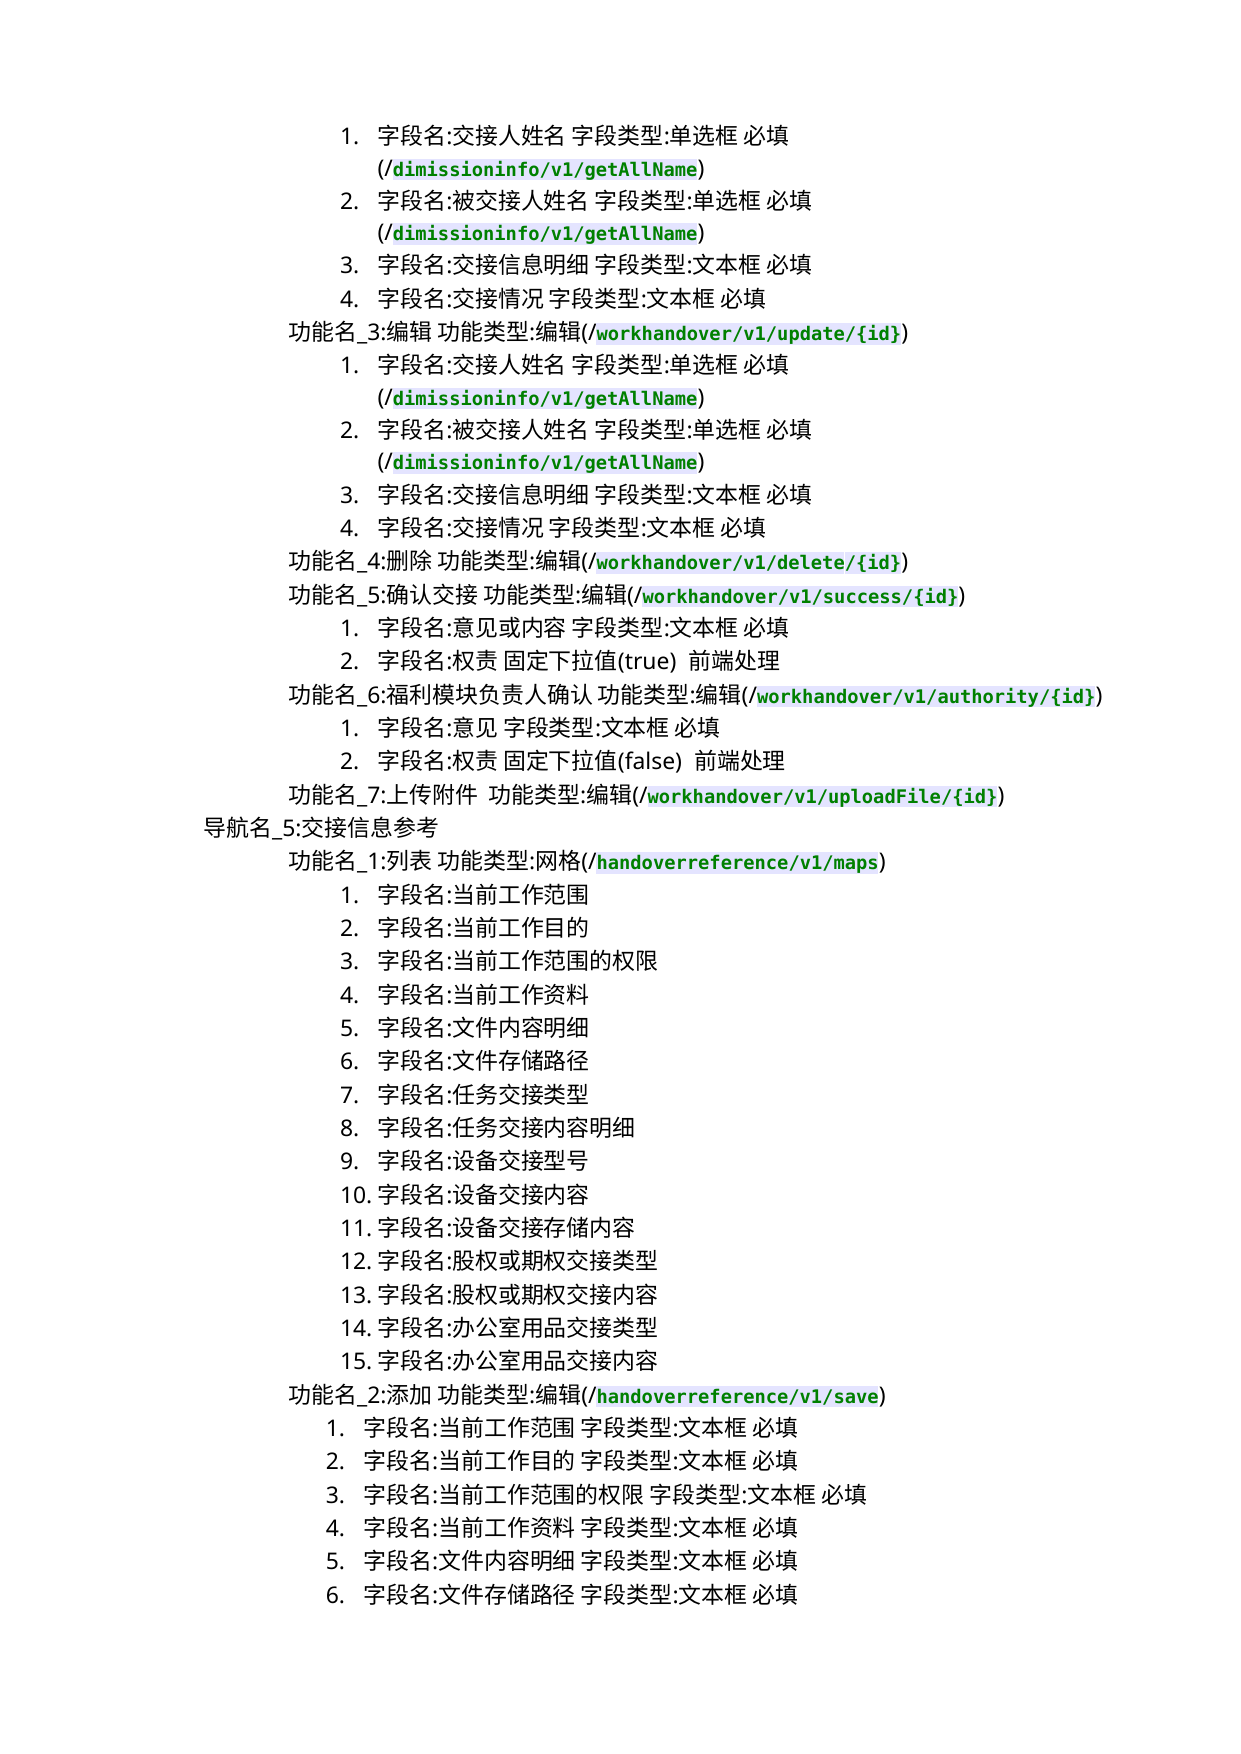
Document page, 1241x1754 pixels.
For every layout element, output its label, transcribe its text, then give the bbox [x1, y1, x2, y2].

list 字段名:任务交接内容明细 [340, 1110, 1122, 1143]
list 字段名:当前工作范围的权限 [340, 943, 1122, 976]
list 字段名:意见 字段类型:文本框 必填 [340, 710, 1122, 743]
text 功能名_2:添加 功能类型:编辑(/handoverreference/v1/save) [118, 1376, 1122, 1410]
list 字段名:交接信息明细 字段类型:文本框 必填 [340, 247, 1122, 281]
text 功能名_7:上传附件 功能类型:编辑(/workhandover/v1/uploadFile/{id}) [118, 776, 1122, 810]
list 字段名:交接信息明细 字段类型:文本框 必填 [340, 476, 1122, 510]
list 字段名:当前工作资料 [340, 976, 1122, 1010]
list (/dimissioninfo/v1/getAllName) [340, 216, 1122, 247]
list 字段名:任务交接类型 [340, 1076, 1122, 1110]
list (/dimissioninfo/v1/getAllName) [340, 445, 1122, 476]
list 字段名:交接人姓名 字段类型:单选框 必填 [340, 118, 1122, 151]
list 字段名:办公室用品交接类型 [340, 1310, 1122, 1343]
list (/dimissioninfo/v1/getAllName) [340, 151, 1122, 183]
list 字段名:当前工作范围的权限 字段类型:文本框 必填 [326, 1476, 1122, 1510]
text 功能名_4:删除 功能类型:编辑(/workhandover/v1/delete/{id}) [118, 543, 1122, 576]
list 字段名:权责 固定下拉值(true) 前端处理 [340, 643, 1122, 676]
text 导航名_5:交接信息参考 [118, 810, 1122, 843]
text 功能名_6:福利模块负责人确认 功能类型:编辑(/workhandover/v1/authority/{id}) [118, 676, 1122, 710]
list 字段名:当前工作范围 [340, 876, 1122, 910]
list 字段名:当前工作范围 字段类型:文本框 必填 [326, 1410, 1122, 1443]
list 字段名:被交接人姓名 字段类型:单选框 必填 [340, 412, 1122, 445]
list 字段名:交接人姓名 字段类型:单选框 必填 [340, 347, 1122, 381]
list 字段名:文件内容明细 字段类型:文本框 必填 [326, 1543, 1122, 1576]
list 字段名:设备交接内容 [340, 1176, 1122, 1210]
list 字段名:设备交接型号 [340, 1143, 1122, 1176]
list 字段名:当前工作资料 字段类型:文本框 必填 [326, 1510, 1122, 1543]
list 字段名:股权或期权交接内容 [340, 1276, 1122, 1310]
list 字段名:文件存储路径 字段类型:文本框 必填 [326, 1576, 1122, 1610]
list 字段名:交接情况 字段类型:文本框 必填 [340, 510, 1122, 543]
list 字段名:被交接人姓名 字段类型:单选框 必填 [340, 183, 1122, 216]
list (/dimissioninfo/v1/getAllName) [340, 381, 1122, 412]
list 字段名:文件内容明细 [340, 1010, 1122, 1043]
list 字段名:意见或内容 字段类型:文本框 必填 [340, 610, 1122, 643]
list 字段名:股权或期权交接类型 [340, 1243, 1122, 1276]
list 字段名:办公室用品交接内容 [340, 1343, 1122, 1376]
list 字段名:当前工作目的 字段类型:文本框 必填 [326, 1443, 1122, 1476]
list 字段名:当前工作目的 [340, 910, 1122, 943]
text 功能名_1:列表 功能类型:网格(/handoverreference/v1/maps) [118, 843, 1122, 876]
text 功能名_3:编辑 功能类型:编辑(/workhandover/v1/update/{id}) [118, 314, 1122, 347]
list 字段名:交接情况 字段类型:文本框 必填 [340, 281, 1122, 314]
list 字段名:文件存储路径 [340, 1043, 1122, 1076]
list 字段名:权责 固定下拉值(false) 前端处理 [340, 743, 1122, 776]
list 字段名:设备交接存储内容 [340, 1210, 1122, 1243]
text 功能名_5:确认交接 功能类型:编辑(/workhandover/v1/success/{id}) [118, 576, 1122, 610]
